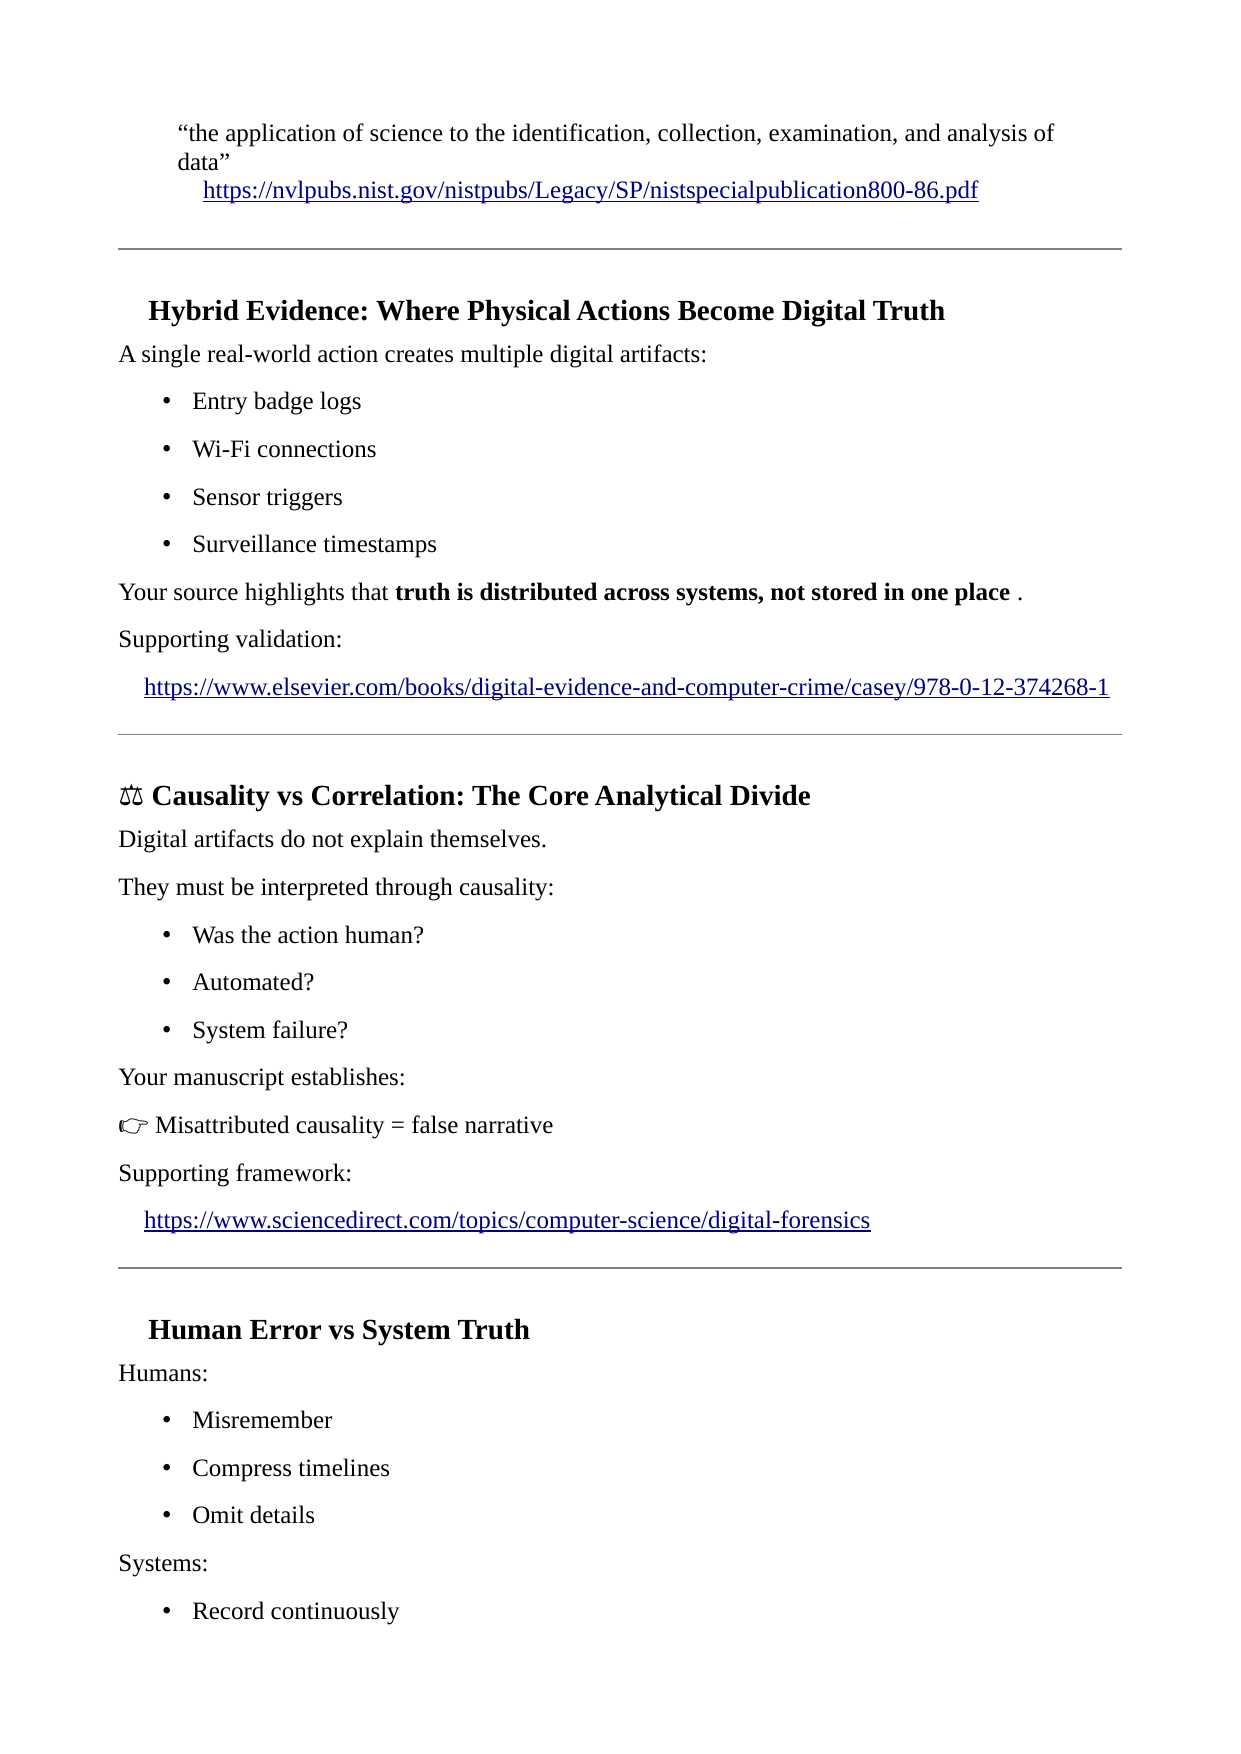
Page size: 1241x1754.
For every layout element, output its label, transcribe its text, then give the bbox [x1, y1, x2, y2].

subtitle 🌐 Hybrid Evidence: Where Physical Actions Become Digital Truth [118, 293, 1122, 326]
text Supporting framework: [118, 1158, 1122, 1186]
list Compress timelines [162, 1453, 1122, 1482]
subtitle 🧠 Human Error vs System Truth [118, 1312, 1122, 1345]
list Wi-Fi connections [162, 434, 1122, 463]
text A single real-world action creates multiple digital artifacts: [118, 339, 1122, 367]
list Entry badge logs [162, 386, 1122, 415]
text 👉 Misattributed causality = false narrative [118, 1110, 1122, 1139]
text Your source highlights that truth is distributed across systems, not stored in one place . [118, 577, 1122, 606]
text 🔗 https://www.elsevier.com/books/digital-evidence-and-computer-crime/casey/978-0-12-374268-1 [118, 672, 1122, 701]
list Misremember [162, 1405, 1122, 1434]
list Record continuously [162, 1596, 1122, 1624]
text 🔗 https://www.sciencedirect.com/topics/computer-science/digital-forensics [118, 1205, 1122, 1234]
text Humans: [118, 1358, 1122, 1387]
text They must be interpreted through causality: [118, 872, 1122, 901]
text Your manuscript establishes: [118, 1062, 1122, 1091]
text Supporting validation: [118, 624, 1122, 653]
text “the application of science to the identification, collection, examination, and analysis of data” 🔗 https://nvlpubs.nist.gov/nistpubs/Legacy/SP/nistspecialpublication800-86.pdf [177, 118, 1063, 204]
list Sensor triggers [162, 482, 1122, 510]
text Systems: [118, 1548, 1122, 1577]
list Automated? [162, 967, 1122, 996]
list System failure? [162, 1015, 1122, 1044]
list Was the action human? [162, 920, 1122, 948]
list Omit details [162, 1501, 1122, 1529]
text Digital artifacts do not explain themselves. [118, 824, 1122, 853]
list Surveillance timestamps [162, 529, 1122, 558]
subtitle ⚖️ Causality vs Correlation: The Core Analytical Divide [118, 778, 1122, 812]
